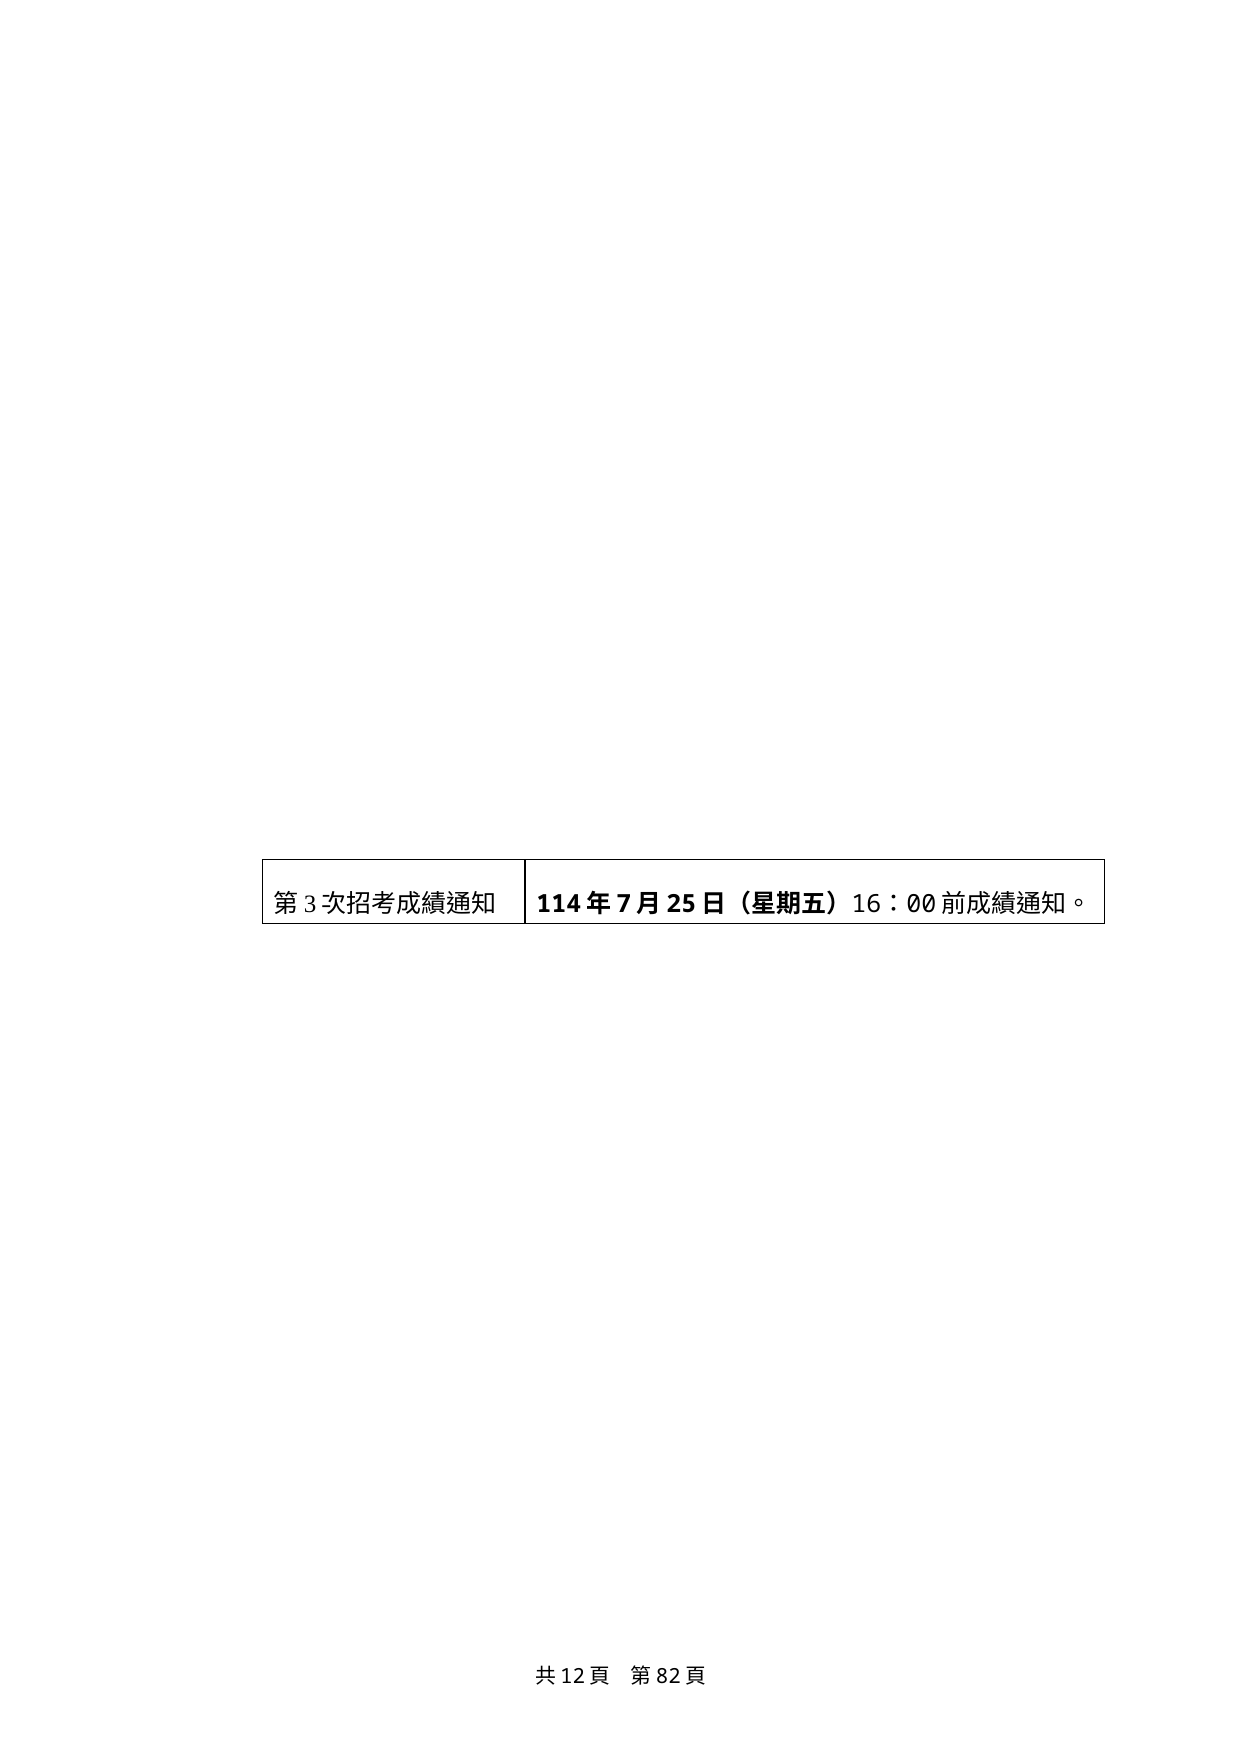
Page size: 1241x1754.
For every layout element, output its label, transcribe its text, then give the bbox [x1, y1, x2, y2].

table_cell 114年7月25日（星期五）16：00前成績通知。 [526, 860, 1104, 923]
table_cell 第3次招考成績通知 [263, 860, 524, 923]
